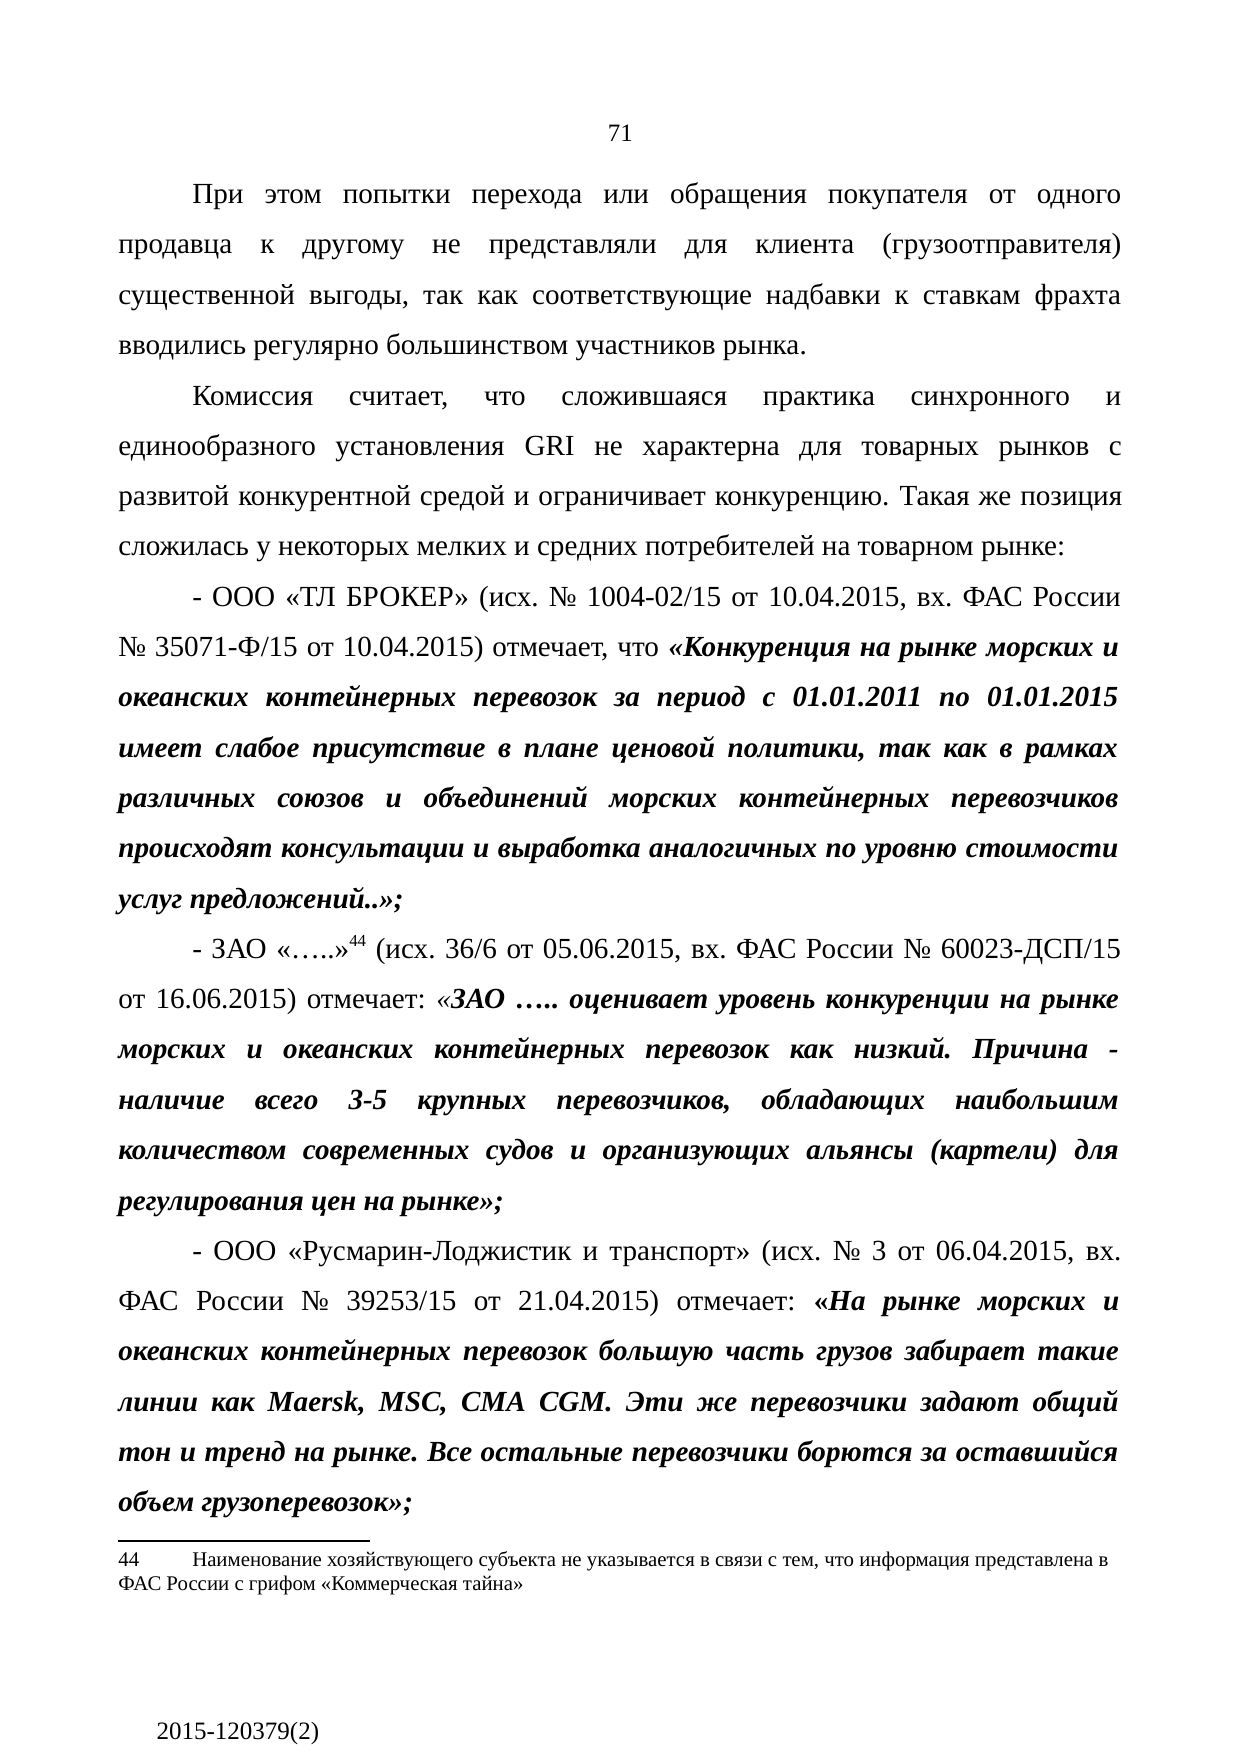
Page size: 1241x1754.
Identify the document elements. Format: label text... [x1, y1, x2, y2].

list - ООО «Русмарин-Лоджистик и транспорт» (исх. № 3 от 06.04.2015, вх. ФАС России № 39253/15 от 21.04.2015) отмечает: «На рынке морских и океанских контейнерных перевозок большую часть грузов забирает такие линии как Maersk, MSC, СМА CGM. Эти же перевозчики задают общий тон и тренд на рынке. Все остальные перевозчики борются за оставшийся объем грузоперевозок»; [118, 1233, 1122, 1518]
list Наименование хозяйствующего субъекта не указывается в связи с тем, что информация представлена в ФАС России с грифом «Коммерческая тайна» [118, 1547, 1122, 1595]
list - ЗАО «…..» (исх. 36/6 от 05.06.2015, вх. ФАС России № 60023-ДСП/15 от 16.06.2015) отмечает: «ЗАО ….. оценивает уровень конкуренции на рынке морских и океанских контейнерных перевозок как низкий. Причина - наличие всего 3-5 крупных перевозчиков, обладающих наибольшим количеством современных судов и организующих альянсы (картели) для регулирования цен на рынке»; [118, 931, 1122, 1216]
text Комиссия считает, что сложившаяся практика синхронного и единообразного установления GRI не характерна для товарных рынков с развитой конкурентной средой и ограничивает конкуренцию. Такая же позиция сложилась у некоторых мелких и средних потребителей на товарном рынке: [118, 378, 1122, 562]
list - ООО «ТЛ БРОКЕР» (исх. № 1004-02/15 от 10.04.2015, вх. ФАС России № 35071-Ф/15 от 10.04.2015) отмечает, что «Конкуренция на рынке морских и океанских контейнерных перевозок за период с 01.01.2011 по 01.01.2015 имеет слабое присутствие в плане ценовой политики, так как в рамках различных союзов и объединений морских контейнерных перевозчиков происходят консультации и выработка аналогичных по уровню стоимости услуг предложений..»; [118, 579, 1122, 914]
text При этом попытки перехода или обращения покупателя от одного продавца к другому не представляли для клиента (грузоотправителя) существенной выгоды, так как соответствующие надбавки к ставкам фрахта вводились регулярно большинством участников рынка. [118, 176, 1122, 361]
